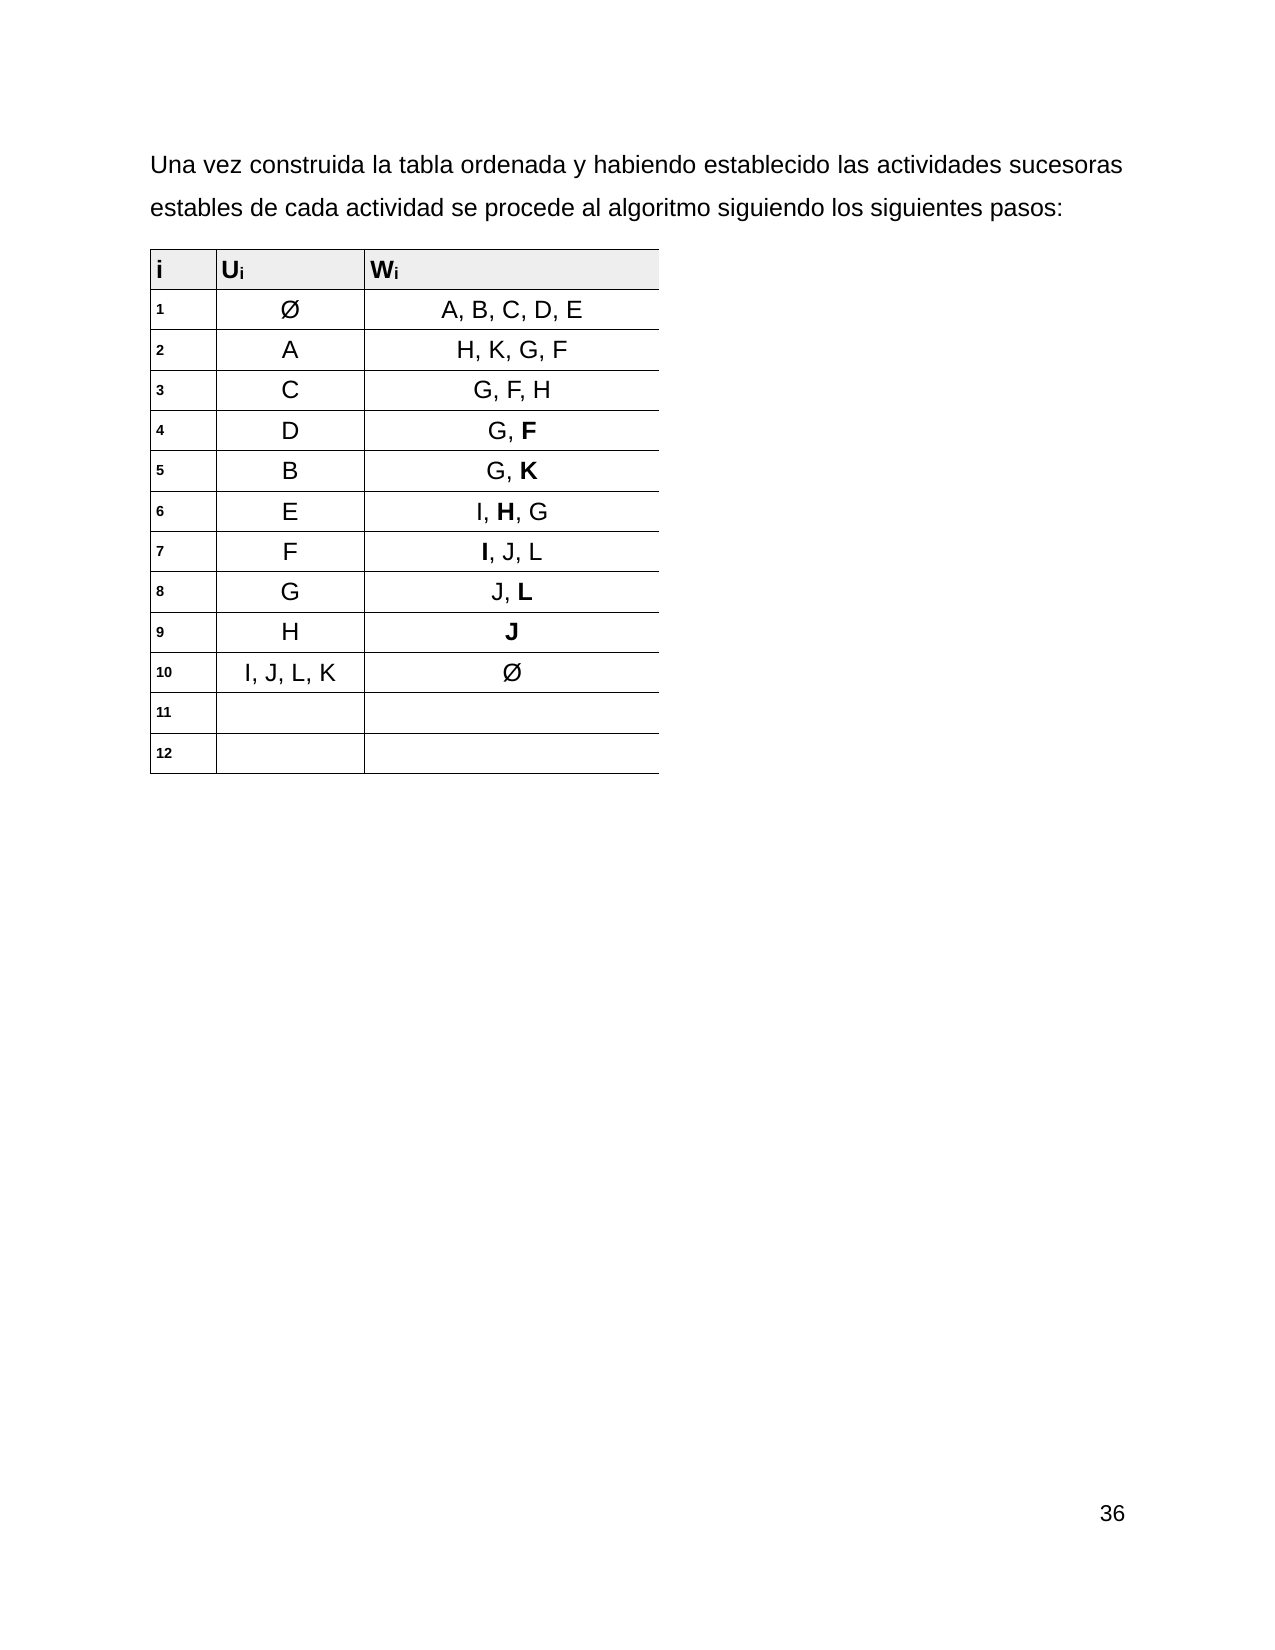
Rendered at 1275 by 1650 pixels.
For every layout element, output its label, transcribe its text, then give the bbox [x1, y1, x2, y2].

table_cell 9 [151, 613, 216, 652]
table_header Ui [217, 250, 364, 289]
table_cell 5 [151, 451, 216, 491]
table_cell 11 [151, 693, 216, 732]
table_cell A [217, 330, 364, 370]
table_cell 12 [151, 734, 216, 773]
table_cell I, H, G [365, 492, 659, 531]
table_cell 10 [151, 653, 216, 692]
table_cell G, K [365, 451, 659, 491]
table_cell I, J, L [365, 532, 659, 571]
table_cell J [365, 613, 659, 652]
text Una vez construida la tabla ordenada y habiendo establecido las actividades sucesoras estables de cada actividad se procede al algoritmo siguiendo los siguientes pasos: [150, 150, 1125, 222]
table_cell [365, 734, 659, 773]
table_cell G, F, H [365, 371, 659, 410]
table_cell [217, 693, 364, 732]
table_cell 4 [151, 411, 216, 450]
table_cell E [217, 492, 364, 531]
table_cell H, K, G, F [365, 330, 659, 370]
table_header Wi [365, 250, 659, 289]
table_cell Ø [217, 290, 364, 329]
table_cell 3 [151, 371, 216, 410]
table_cell A, B, C, D, E [365, 290, 659, 329]
table_cell G [217, 572, 364, 612]
table_cell F [217, 532, 364, 571]
table_cell J, L [365, 572, 659, 612]
table_cell 7 [151, 532, 216, 571]
table_cell [217, 734, 364, 773]
table_cell Ø [365, 653, 659, 692]
table_cell 2 [151, 330, 216, 370]
table_cell I, J, L, K [217, 653, 364, 692]
table_cell 1 [151, 290, 216, 329]
table_cell 6 [151, 492, 216, 531]
table_header i [151, 250, 216, 289]
table_cell C [217, 371, 364, 410]
table_cell [365, 693, 659, 732]
table_cell 8 [151, 572, 216, 612]
table_cell G, F [365, 411, 659, 450]
table_cell B [217, 451, 364, 491]
table_cell H [217, 613, 364, 652]
table_cell D [217, 411, 364, 450]
